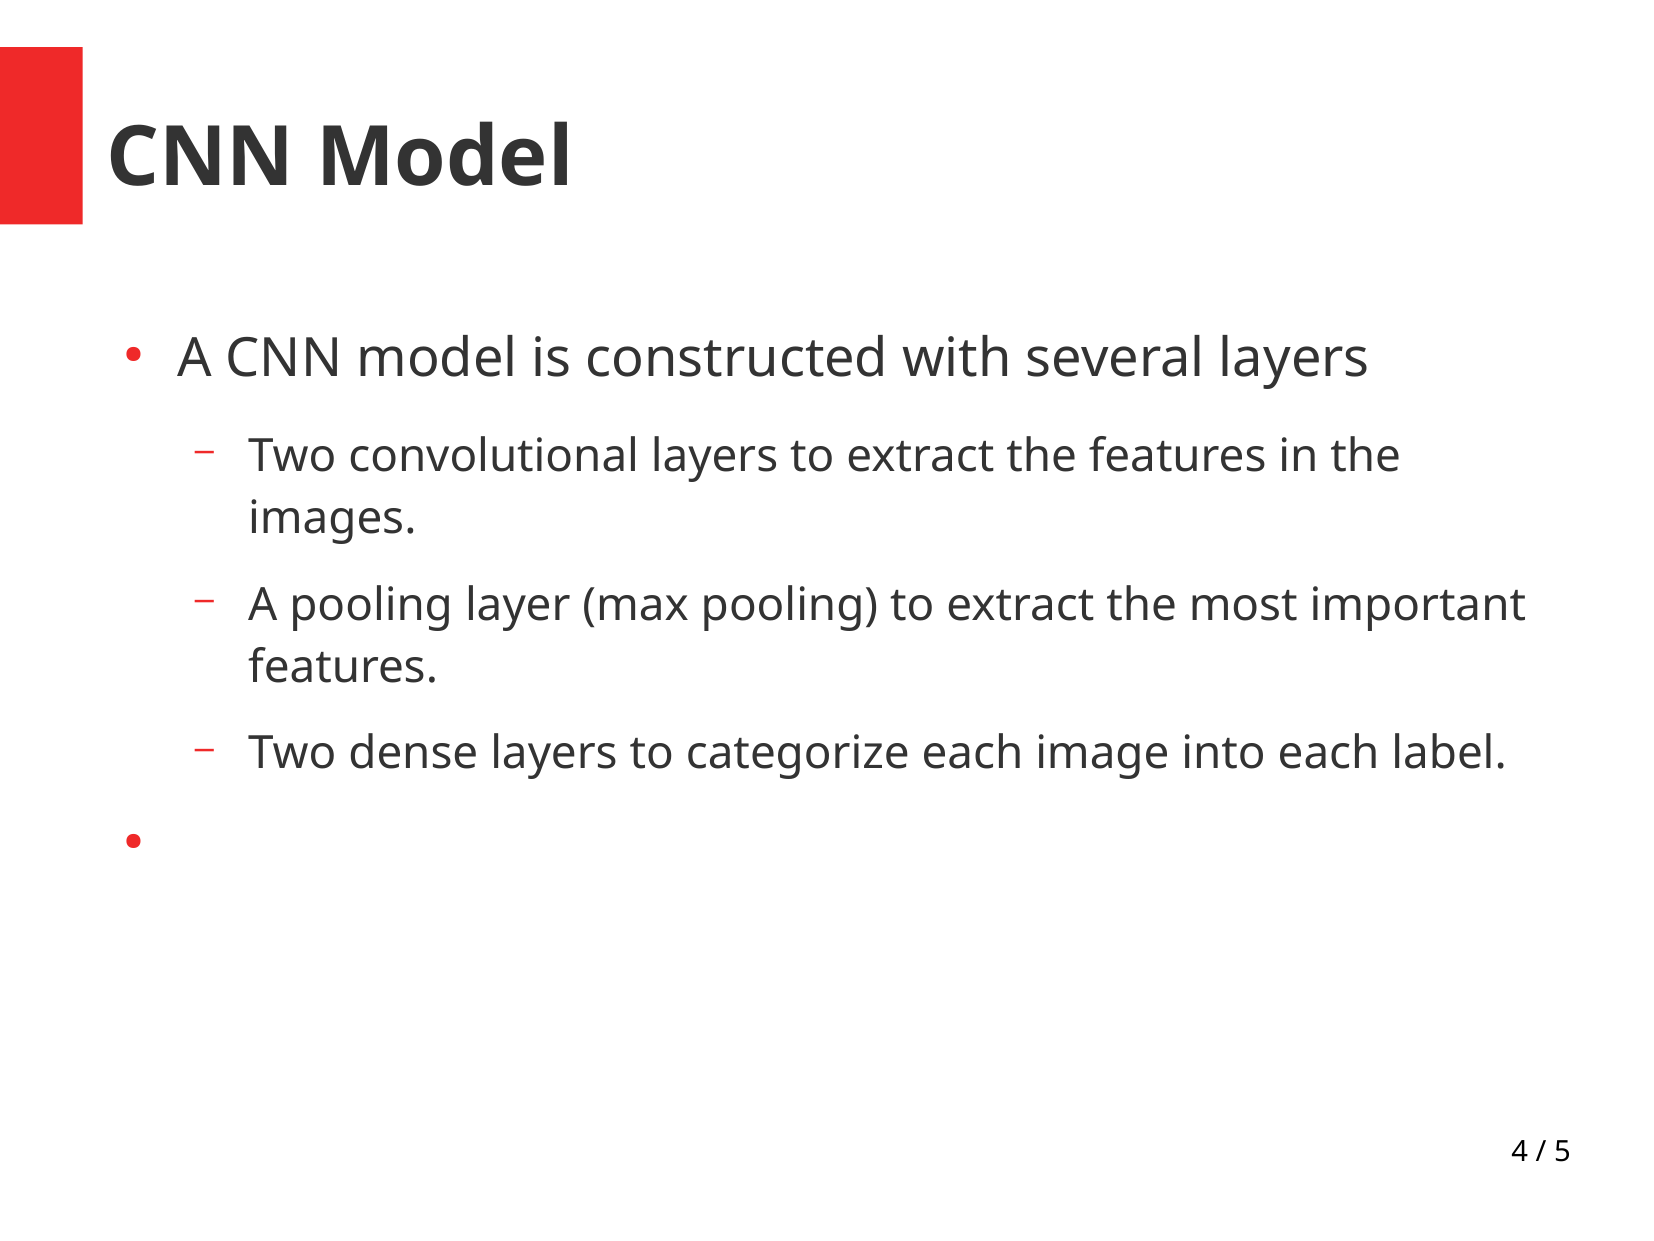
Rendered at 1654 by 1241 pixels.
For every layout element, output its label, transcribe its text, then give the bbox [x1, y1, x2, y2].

title CNN Model [106, 49, 1571, 257]
list A CNN model is constructed with several layers Two convolutional layers to extract the features in the images. A pooling layer (max pooling) to extract the most important features. Two dense layers to categorize each image into each label. [106, 318, 1571, 1111]
